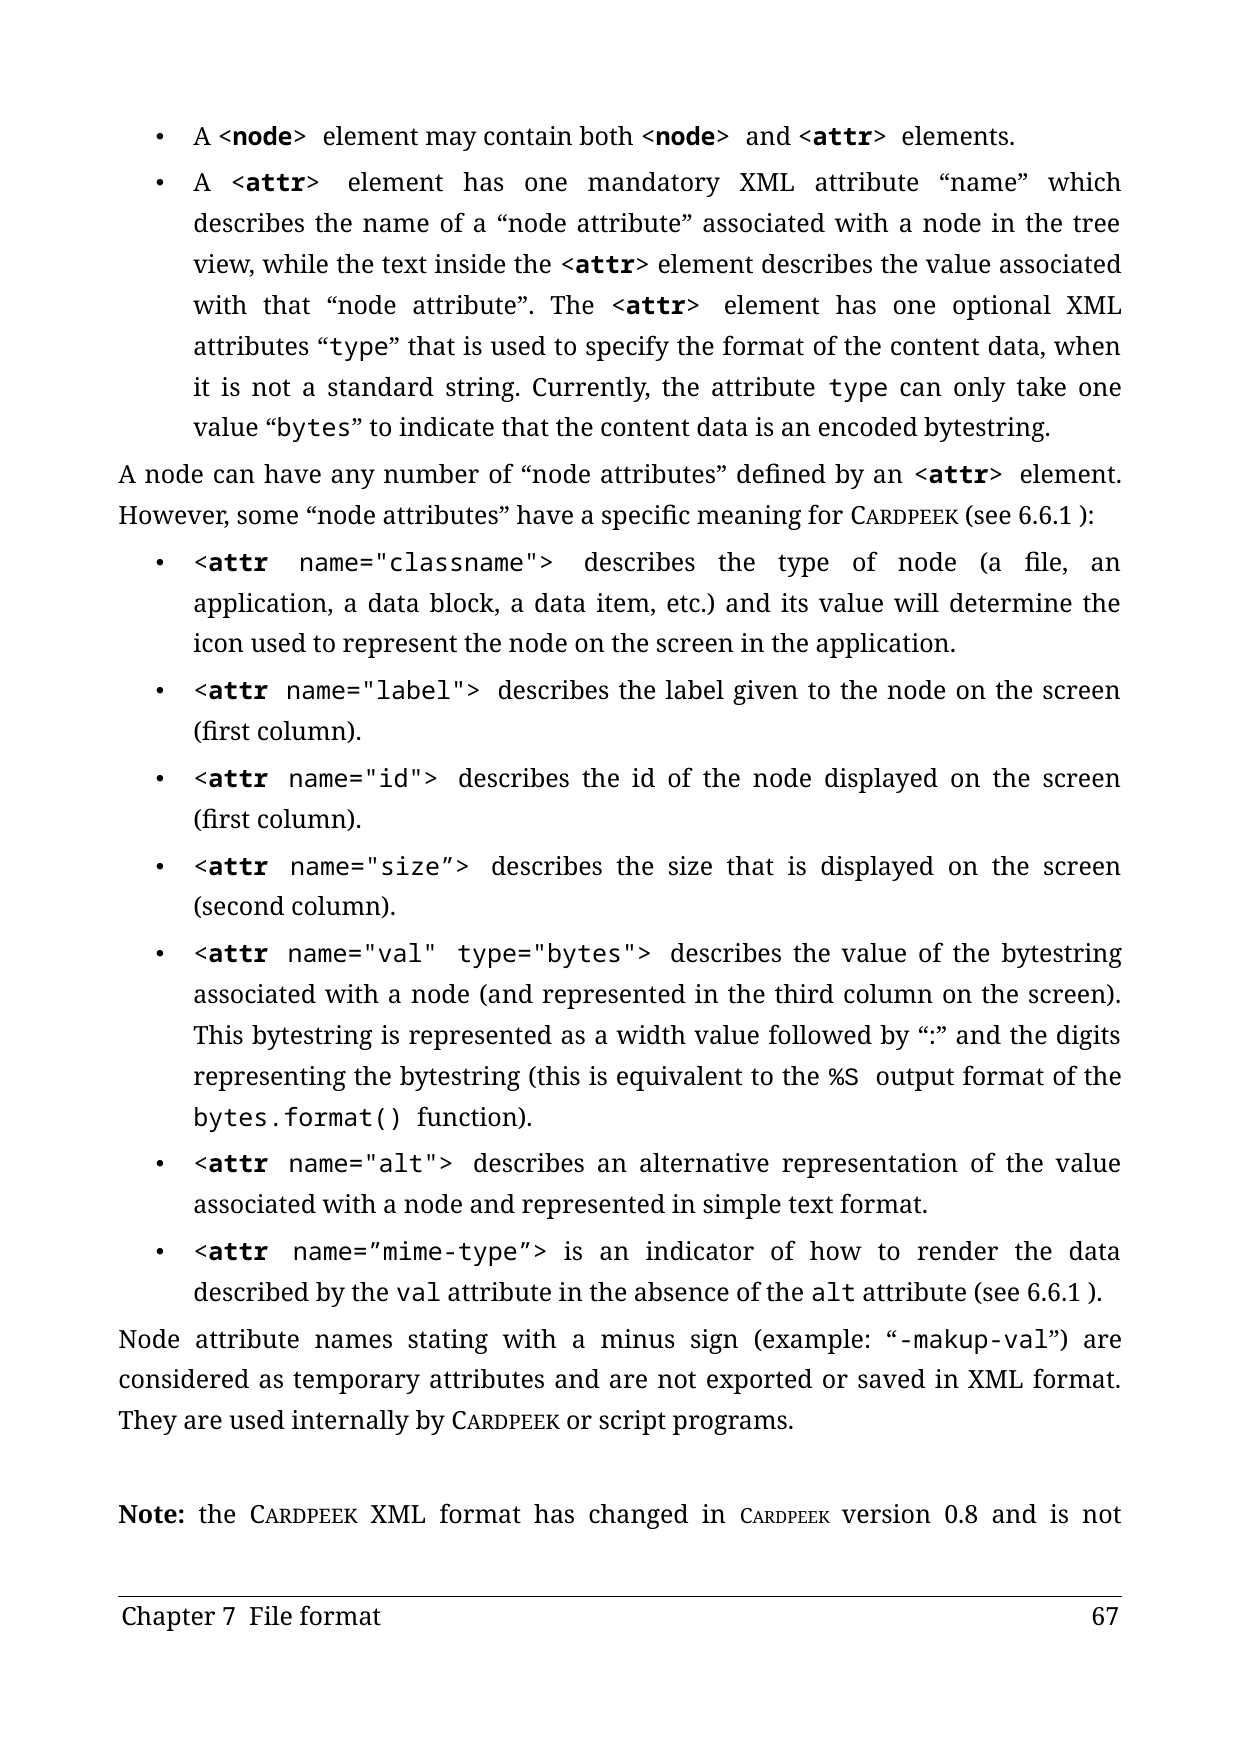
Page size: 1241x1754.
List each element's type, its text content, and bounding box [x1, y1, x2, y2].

list <attr name="alt"> describes an alternative representation of the value associated with a node and represented in simple text format. [156, 1146, 1122, 1221]
list <attr name="val" type="bytes"> describes the value of the bytestring associated with a node (and represented in the third column on the screen). This bytestring is represented as a width value followed by “:” and the digits representing the bytestring (this is equivalent to the %S output format of the bytes.format() function). [156, 936, 1122, 1133]
list A <attr> element has one mandatory XML attribute “name” which describes the name of a “node attribute” associated with a node in the tree view, while the text inside the <attr> element describes the value associated with that “node attribute”. The <attr> element has one optional XML attributes “type” that is used to specify the format of the content data, when it is not a standard string. Currently, the attribute type can only take one value “bytes” to indicate that the content data is an encoded bytestring. [156, 165, 1122, 444]
list <attr name=”mime-type”> is an indicator of how to render the data described by the val attribute in the absence of the alt attribute (see 6.6.1). [156, 1234, 1122, 1308]
list <attr name="id"> describes the id of the node displayed on the screen (first column). [156, 761, 1122, 835]
text A node can have any number of “node attributes” defined by an <attr> element. However, some “node attributes” have a specific meaning for Cardpeek (see 6.6.1): [118, 457, 1122, 532]
list <attr name="size”> describes the size that is displayed on the screen (second column). [156, 848, 1122, 923]
text Note: the Cardpeek XML format has changed in Cardpeek version 0.8 and is not [118, 1496, 1122, 1531]
text Node attribute names stating with a minus sign (example: “-makup-val”) are considered as temporary attributes and are not exported or saved in XML format. They are used internally by Cardpeek or script programs. [118, 1321, 1122, 1437]
list <attr name="classname"> describes the type of node (a file, an application, a data block, a data item, etc.) and its value will determine the icon used to represent the node on the screen in the application. [156, 544, 1122, 660]
list A <node> element may contain both <node> and <attr> elements. [156, 118, 1122, 152]
list <attr name="label"> describes the label given to the node on the screen (first column). [156, 673, 1122, 748]
